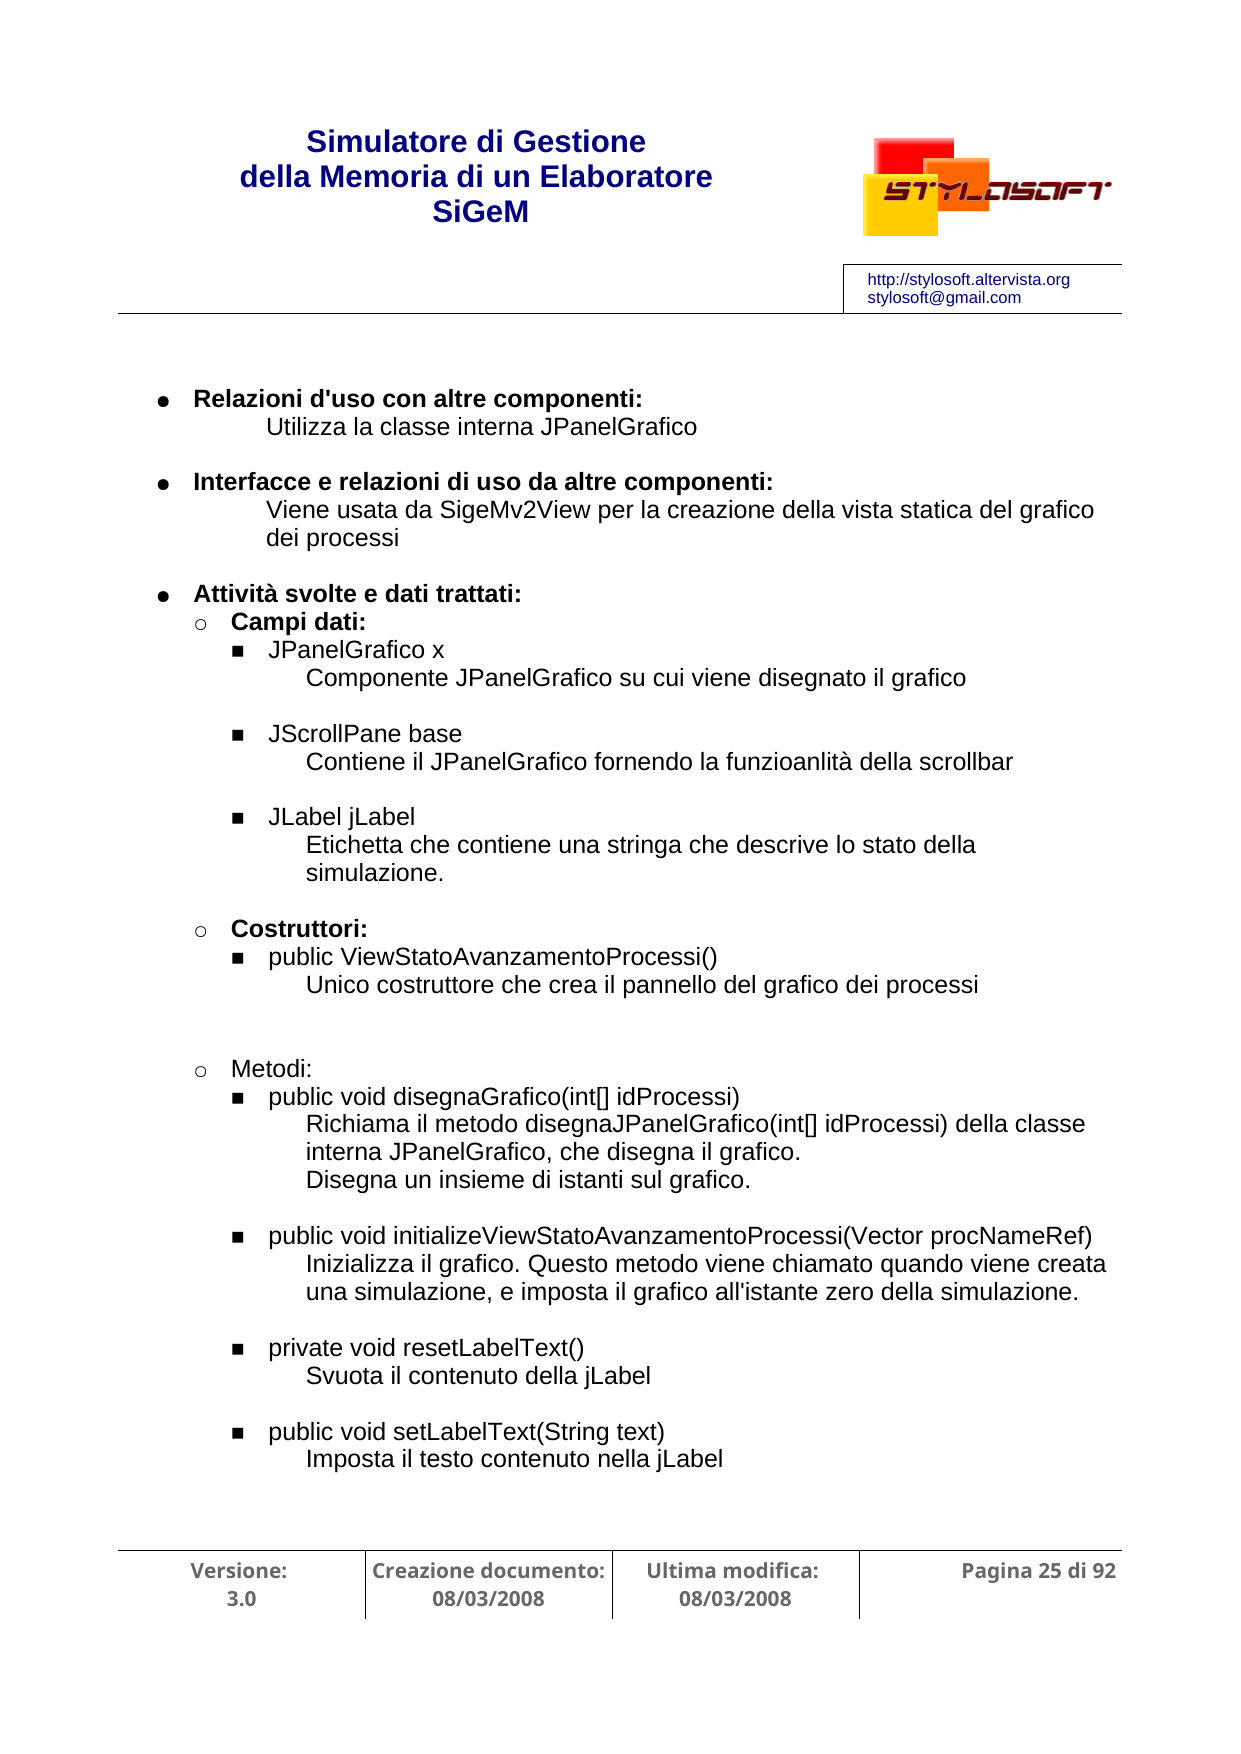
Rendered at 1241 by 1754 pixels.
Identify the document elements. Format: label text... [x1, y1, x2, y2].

list Interfacce e relazioni di uso da altre componenti: [156, 468, 1122, 496]
list Campi dati: [193, 608, 1122, 636]
list JPanelGrafico x [231, 636, 1122, 664]
list Etichetta che contiene una stringa che descrive lo stato della simulazione. [268, 831, 1122, 887]
list public ViewStatoAvanzamentoProcessi() [231, 943, 1122, 971]
list private void resetLabelText() [231, 1334, 1122, 1362]
list public void initializeViewStatoAvanzamentoProcessi(Vector procNameRef) [231, 1222, 1122, 1250]
list public void setLabelText(String text) [231, 1417, 1122, 1445]
list Imposta il testo contenuto nella jLabel [268, 1445, 1122, 1473]
list Inizializza il grafico. Questo metodo viene chiamato quando viene creata una simulazione, e imposta il grafico all'istante zero della simulazione. [268, 1250, 1122, 1306]
list Disegna un insieme di istanti sul grafico. [268, 1166, 1122, 1194]
list Componente JPanelGrafico su cui viene disegnato il grafico [268, 664, 1122, 692]
picture [848, 123, 1117, 247]
list public void disegnaGrafico(int[] idProcessi) [231, 1082, 1122, 1110]
list Relazioni d'uso con altre componenti: [156, 384, 1122, 412]
list Unico costruttore che crea il pannello del grafico dei processi [268, 971, 1122, 999]
list Viene usata da SigeMv2View per la creazione della vista statica del grafico dei processi [156, 496, 1122, 552]
list JLabel jLabel [231, 803, 1122, 831]
list Richiama il metodo disegnaJPanelGrafico(int[] idProcessi) della classe interna JPanelGrafico, che disegna il grafico. [268, 1110, 1122, 1166]
list Costruttori: [193, 915, 1122, 943]
list Utilizza la classe interna JPanelGrafico [156, 412, 1122, 440]
list Svuota il contenuto della jLabel [268, 1362, 1122, 1389]
list Metodi: [193, 1054, 1122, 1082]
list Contiene il JPanelGrafico fornendo la funzioanlità della scrollbar [268, 747, 1122, 775]
list JScrollPane base [231, 719, 1122, 747]
list Attività svolte e dati trattati: [156, 580, 1122, 608]
